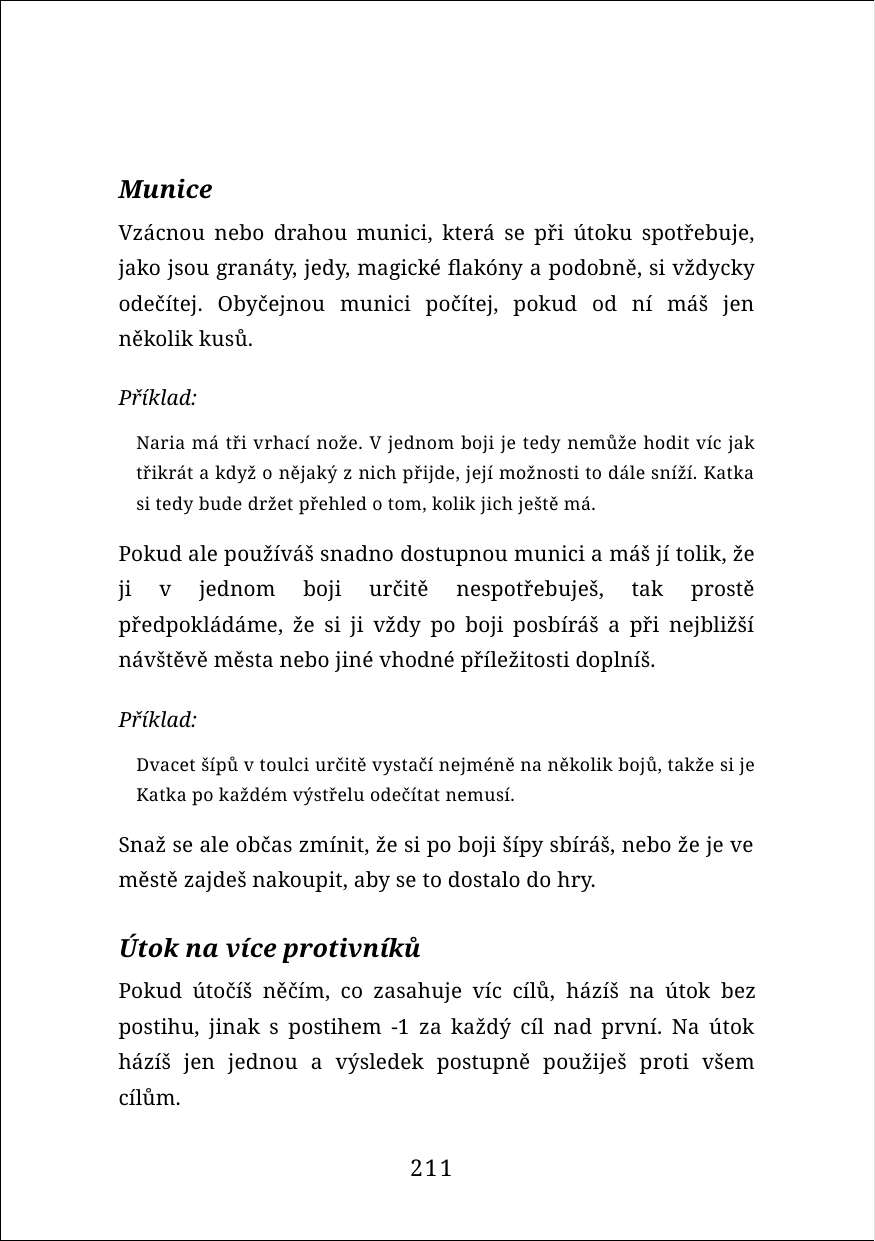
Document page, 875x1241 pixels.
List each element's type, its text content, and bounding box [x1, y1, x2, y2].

text Vzácnou nebo drahou munici, která se při útoku spotřebuje, jako jsou granáty, jedy, magické flakóny a podobně, si vždycky odečítej. Obyčejnou munici počítej, pokud od ní máš jen několik kusů. [118, 218, 756, 353]
text Pokud útočíš něčím, co zasahuje víc cílů, házíš na útok bez postihu, jinak s postihem -1 za každý cíl nad první. Na útok házíš jen jednou a výsledek postupně použiješ proti všem cílům. [118, 976, 756, 1111]
subtitle Munice [118, 172, 756, 206]
text Snaž se ale občas zmínit, že si po boji šípy sbíráš, nebo že je ve městě zajdeš nakoupit, aby se to dostalo do hry. [118, 830, 756, 894]
subtitle Útok na více protivníků [118, 931, 756, 965]
text Dvacet šípů v toulci určitě vystačí nejméně na několik bojů, takže si je Katka po každém výstřelu odečítat nemusí. [136, 752, 756, 806]
text Naria má tři vrhací nože. V jednom boji je tedy nemůže hodit víc jak třikrát a když o nějaký z nich přijde, její možnosti to dále sníží. Katka si tedy bude držet přehled o tom, kolik jich ještě má. [136, 431, 756, 515]
text Příklad: [118, 383, 756, 412]
text Příklad: [118, 705, 756, 733]
text Pokud ale používáš snadno dostupnou munici a máš jí tolik, že ji v jednom boji určitě nespotřebuješ, tak prostě předpokládáme, že si ji vždy po boji posbíráš a při nejbližší návštěvě města nebo jiné vhodné příležitosti doplníš. [118, 539, 756, 674]
